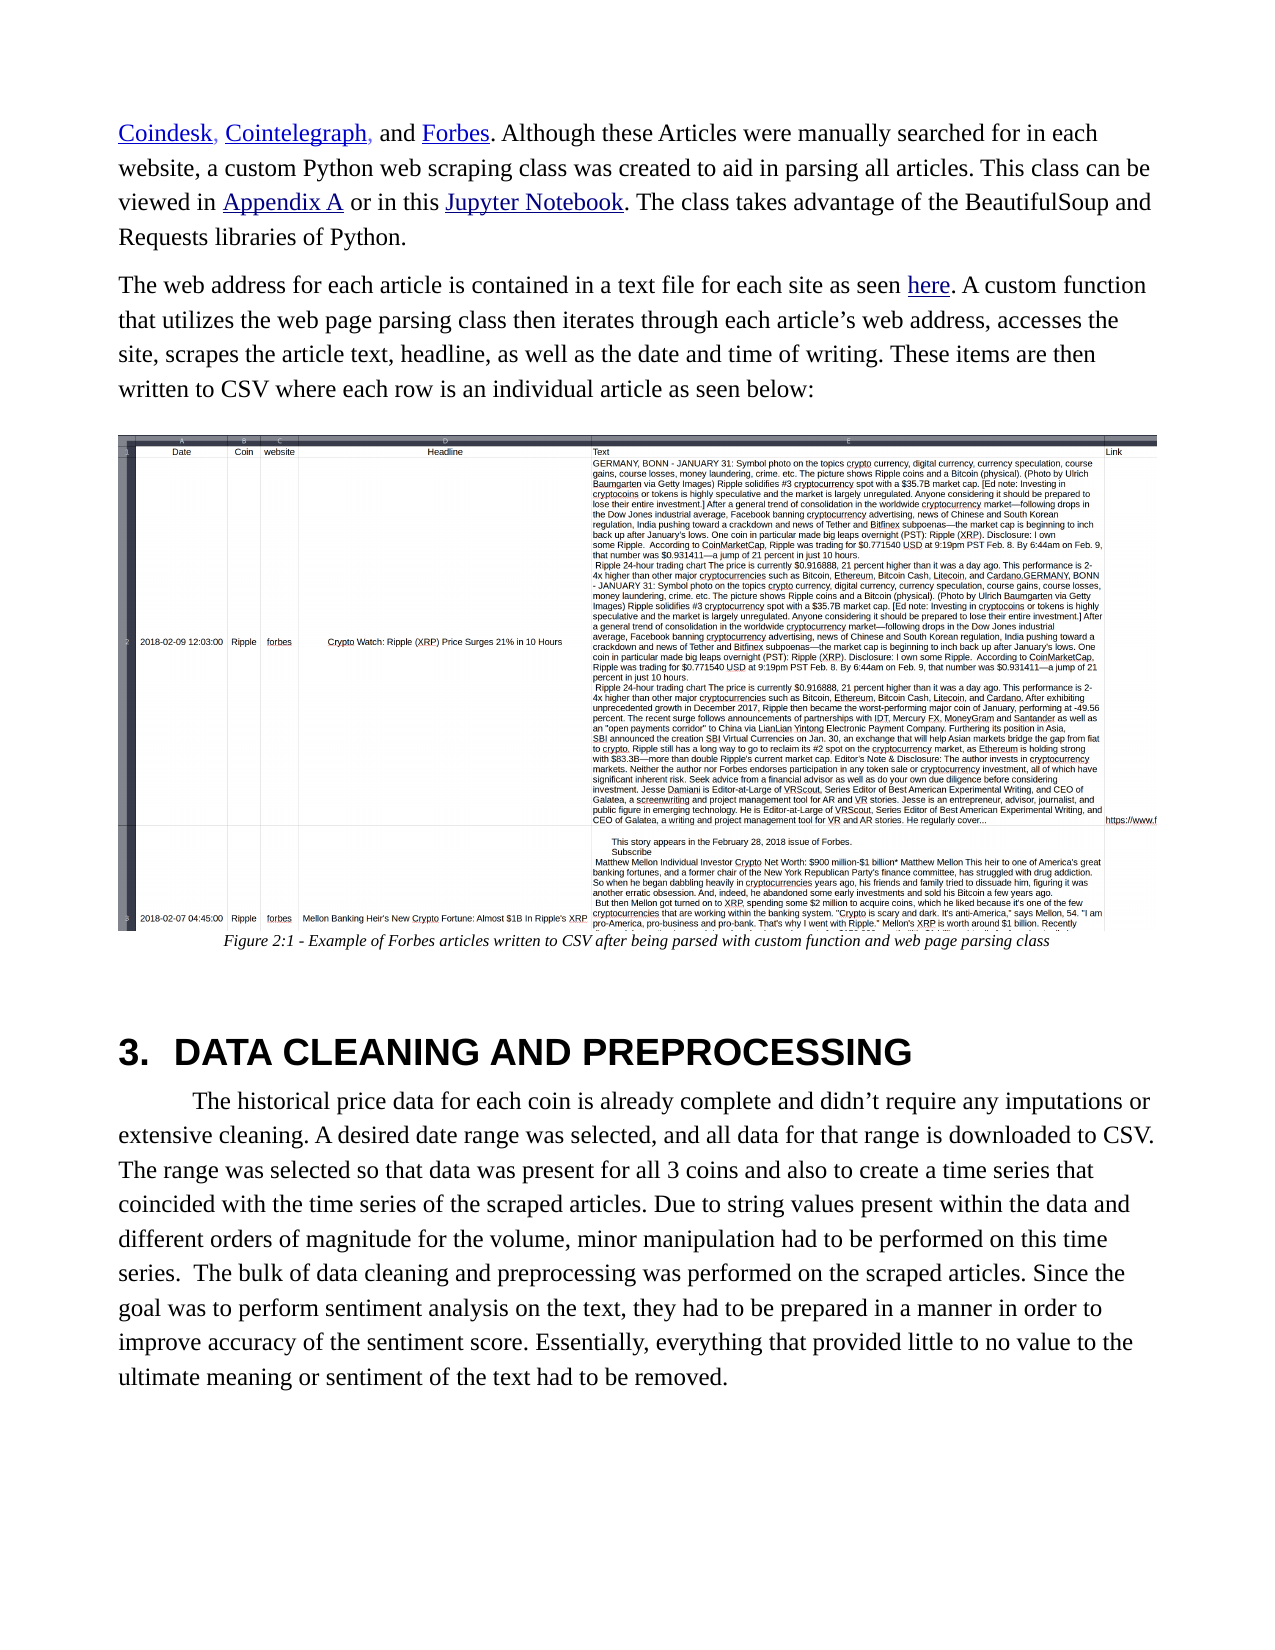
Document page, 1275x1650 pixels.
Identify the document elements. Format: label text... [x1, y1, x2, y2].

picture [118, 435, 1157, 931]
text Coindesk, Cointelegraph, and Forbes. Although these Articles were manually searched for in each website, a custom Python web scraping class was created to aid in parsing all articles. This class can be viewed in Appendix A or in this Jupyter Notebook. The class takes advantage of the BeautifulSoup and Requests libraries of Python. [118, 118, 1157, 250]
text Figure 2:1 - Example of Forbes articles written to CSV after being parsed with custom function and web page parsing class [118, 931, 1157, 950]
text The web address for each article is contained in a text file for each site as seen here. A custom function that utilizes the web page parsing class then iterates through each article’s web address, accesses the site, scrapes the article text, headline, as well as the date and time of writing. These items are then written to CSV where each row is an individual article as seen below: [118, 271, 1157, 403]
text The historical price data for each coin is already complete and didn’t require any imputations or extensive cleaning. A desired date range was selected, and all data for that range is downloaded to CSV. The range was selected so that data was present for all 3 coins and also to create a time series that coincided with the time series of the scraped articles. Due to string values present within the data and different orders of magnitude for the volume, minor manipulation had to be performed on this time series. The bulk of data cleaning and preprocessing was performed on the scraped articles. Since the goal was to perform sentiment analysis on the text, they had to be prepared in a manner in order to improve accuracy of the sentiment score. Essentially, everything that provided little to no value to the ultimate meaning or sentiment of the text had to be removed. [118, 1086, 1157, 1390]
subtitle DATA CLEANING AND PREPROCESSING [118, 1030, 1157, 1073]
